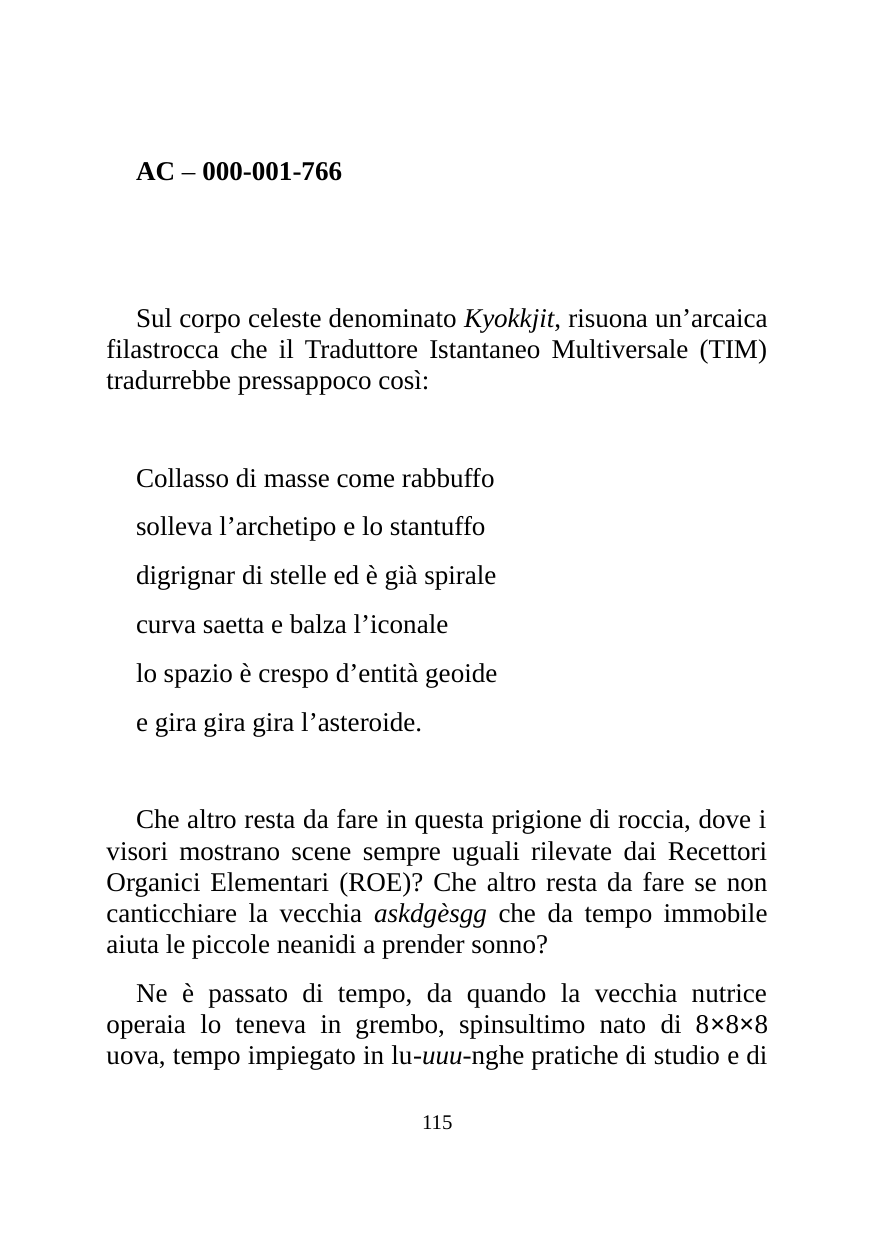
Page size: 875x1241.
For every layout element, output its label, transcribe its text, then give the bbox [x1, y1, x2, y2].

text curva saetta e balza l’iconale [106, 608, 768, 639]
text e gira gira gira l’asteroide. [106, 706, 768, 737]
text Sul corpo celeste denominato Kyokkjit, risuona un’arcaica filastrocca che il Traduttore Istantaneo Multiversale (TIM) tradurrebbe pressappoco così: [106, 302, 768, 395]
text digrignar di stelle ed è già spirale [106, 559, 768, 591]
text Ne è passato di tempo, da quando la vecchia nutrice operaia lo teneva in grembo, spinsultimo nato di 8×8×8 uova, tempo impiegato in lu-uuu-nghe pratiche di studio e di [106, 977, 768, 1071]
text Che altro resta da fare in questa prigione di roccia, dove i visori mostrano scene sempre uguali rilevate dai Recettori Organici Elementari (ROE)? Che altro resta da fare se non canticchiare la vecchia askdgèsgg che da tempo immobile aiuta le piccole neanidi a prender sonno? [106, 804, 768, 959]
text AC – 000-001-766 [106, 155, 768, 186]
text Collasso di masse come rabbuffo [106, 462, 768, 493]
text solleva l’archetipo e lo stantuffo [106, 511, 768, 542]
text lo spazio è crespo d’entità geoide [106, 657, 768, 688]
